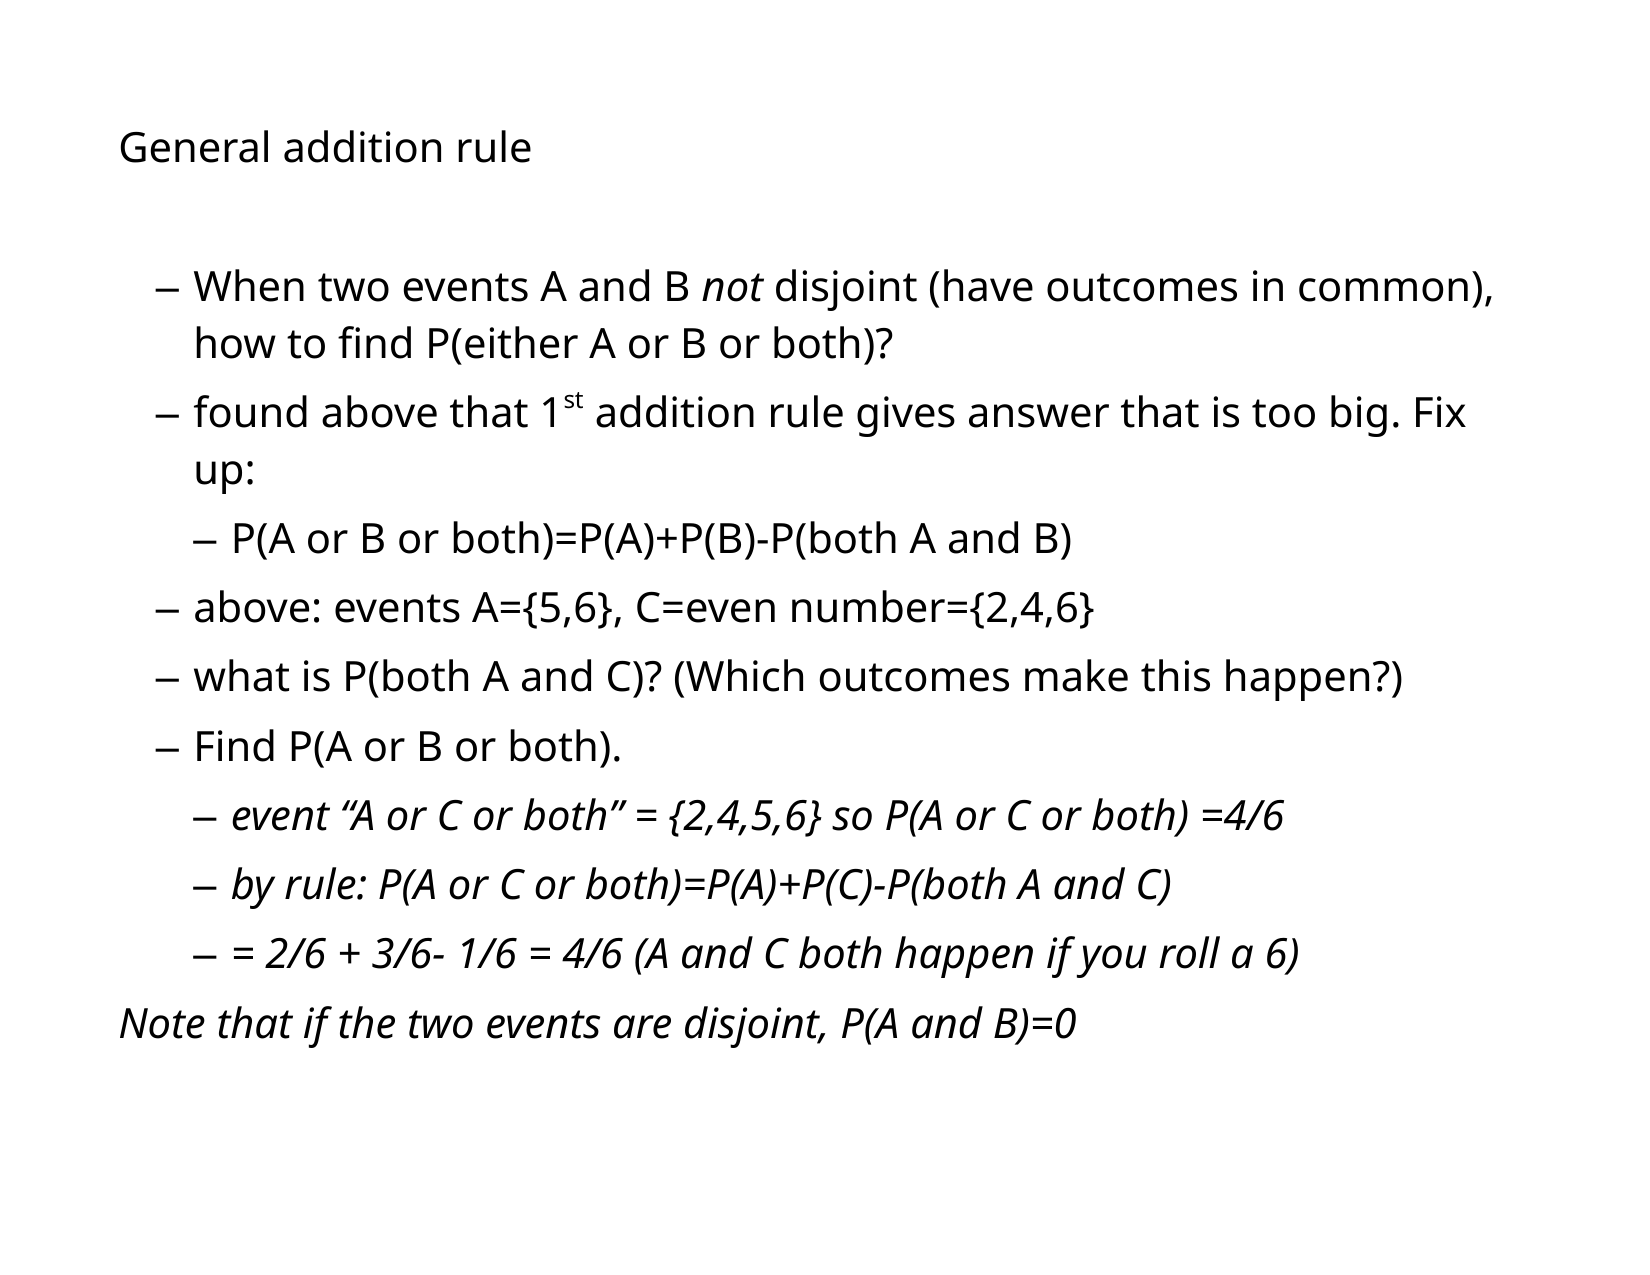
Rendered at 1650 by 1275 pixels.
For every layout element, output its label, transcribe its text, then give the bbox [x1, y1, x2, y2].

text Note that if the two events are disjoint, P(A and B)=0 [118, 994, 1532, 1050]
list P(A or B or both)=P(A)+P(B)-P(both A and B) [193, 509, 1532, 566]
list = 2/6 + 3/6- 1/6 = 4/6 (A and C both happen if you roll a 6) [193, 924, 1532, 981]
list found above that 1st addition rule gives answer that is too big. Fix up: [156, 383, 1532, 496]
list Find P(A or B or both). [156, 717, 1532, 773]
list event “A or C or both” = {2,4,5,6} so P(A or C or both) =4/6 [193, 786, 1532, 843]
text General addition rule [118, 118, 1532, 175]
list above: events A={5,6}, C=even number={2,4,6} [156, 578, 1532, 635]
list When two events A and B not disjoint (have outcomes in common), how to find P(either A or B or both)? [156, 257, 1532, 370]
list what is P(both A and C)? (Which outcomes make this happen?) [156, 647, 1532, 704]
list by rule: P(A or C or both)=P(A)+P(C)-P(both A and C) [193, 855, 1532, 912]
